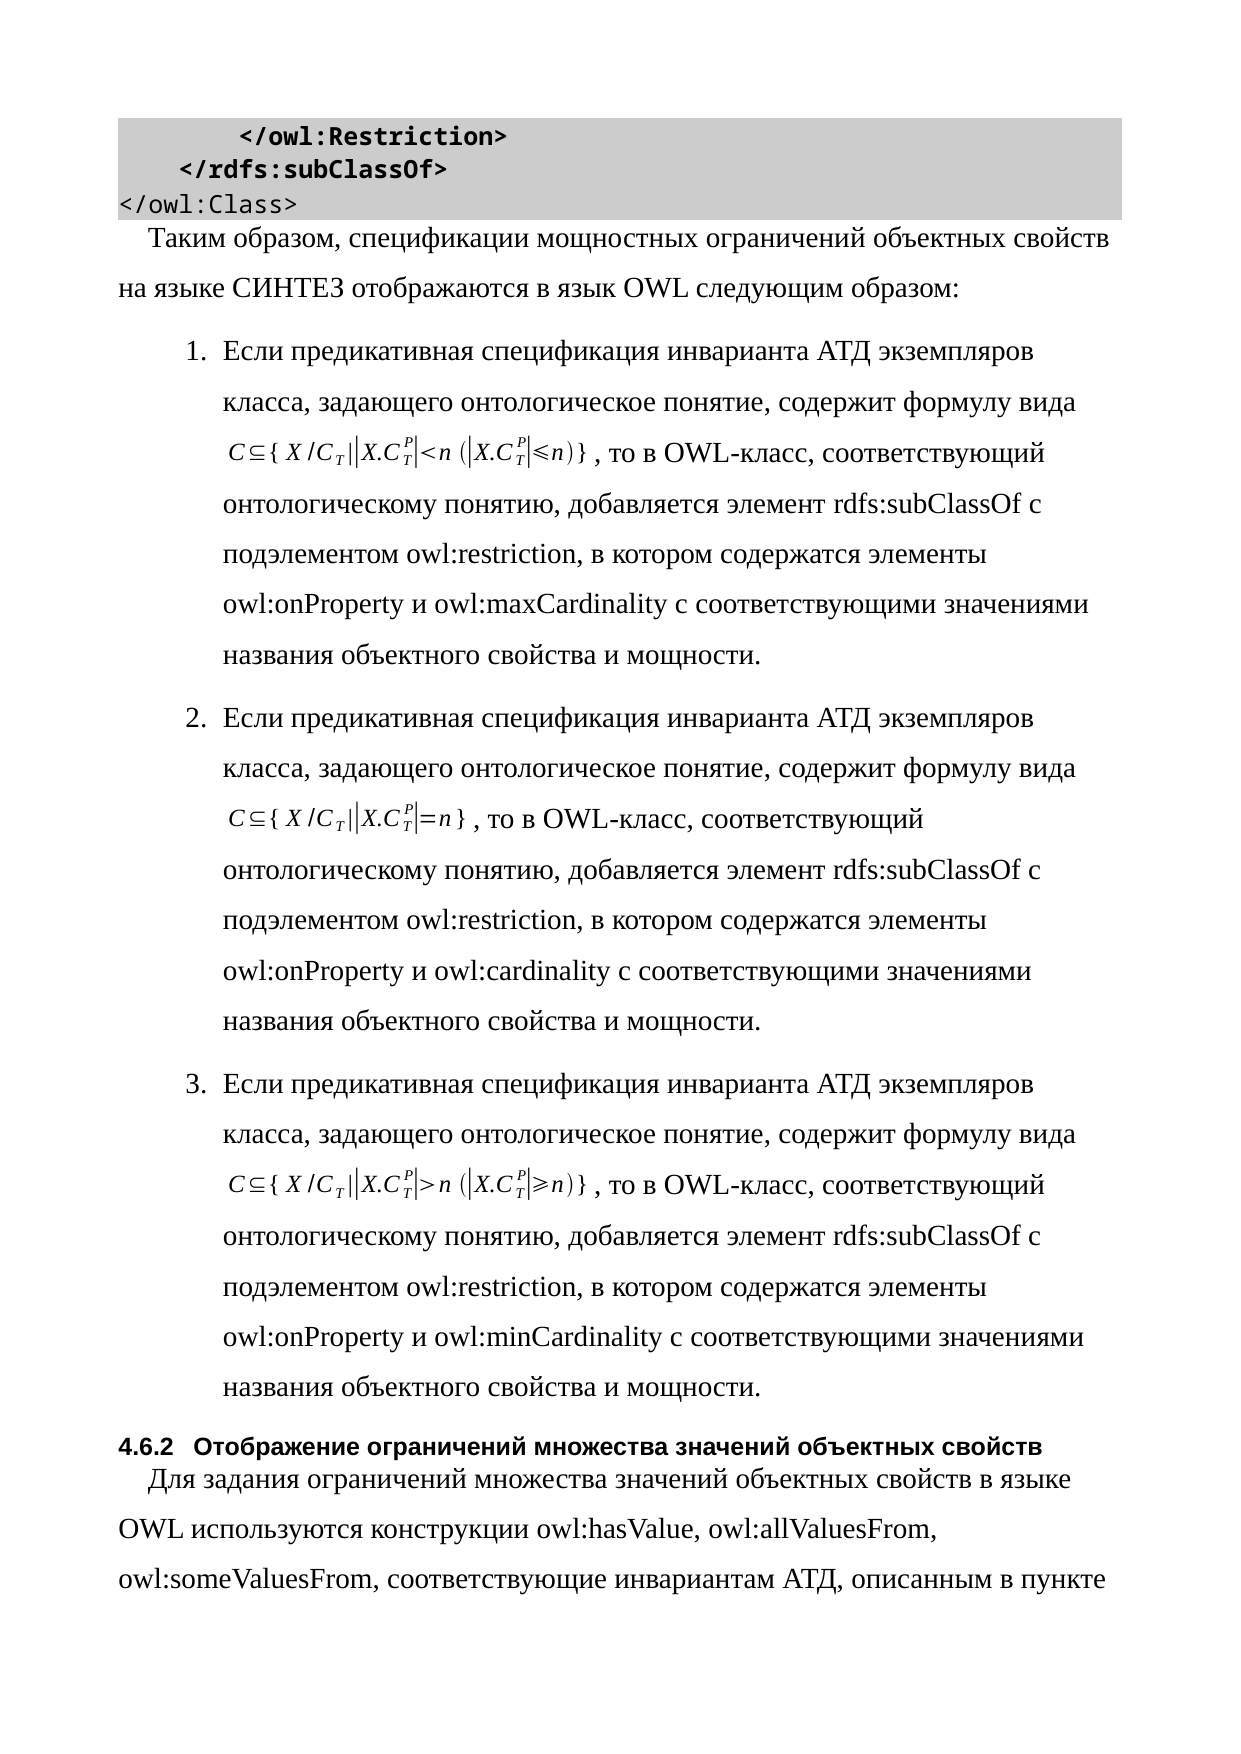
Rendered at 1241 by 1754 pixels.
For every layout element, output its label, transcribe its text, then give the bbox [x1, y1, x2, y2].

subtitle Отображение ограничений множества значений объектных свойств [118, 1432, 1122, 1461]
list Если предикативная спецификация инварианта АТД экземпляров класса, задающего онтологическое понятие, содержит формулу вида , то в OWL-класс, соответствующий онтологическому понятию, добавляется элемент rdfs:subClassOf с подэлементом owl:restriction, в котором содержатся элементы owl:onProperty и owl:maxCardinality с соответствующими значениями названия объектного свойства и мощности. [185, 333, 1122, 670]
list Если предикативная спецификация инварианта АТД экземпляров класса, задающего онтологическое понятие, содержит формулу вида , то в OWL-класс, соответствующий онтологическому понятию, добавляется элемент rdfs:subClassOf с подэлементом owl:restriction, в котором содержатся элементы owl:onProperty и owl:сardinality с соответствующими значениями названия объектного свойства и мощности. [185, 700, 1122, 1037]
text Для задания ограничений множества значений объектных свойств в языке OWL используются конструкции owl:hasValue, owl:allValuesFrom, owl:someValuesFrom, соответствующие инвариантам АТД, описанным в пункте [118, 1461, 1122, 1595]
list Если предикативная спецификация инварианта АТД экземпляров класса, задающего онтологическое понятие, содержит формулу вида , то в OWL-класс, соответствующий онтологическому понятию, добавляется элемент rdfs:subClassOf с подэлементом owl:restriction, в котором содержатся элементы owl:onProperty и owl:minCardinality с соответствующими значениями названия объектного свойства и мощности. [185, 1066, 1122, 1403]
text Таким образом, спецификации мощностных ограничений объектных свойств на языке СИНТЕЗ отображаются в язык OWL следующим образом: [118, 220, 1122, 304]
text </owl:Restriction> </rdfs:subClassOf> </owl:Class> [118, 118, 1122, 220]
